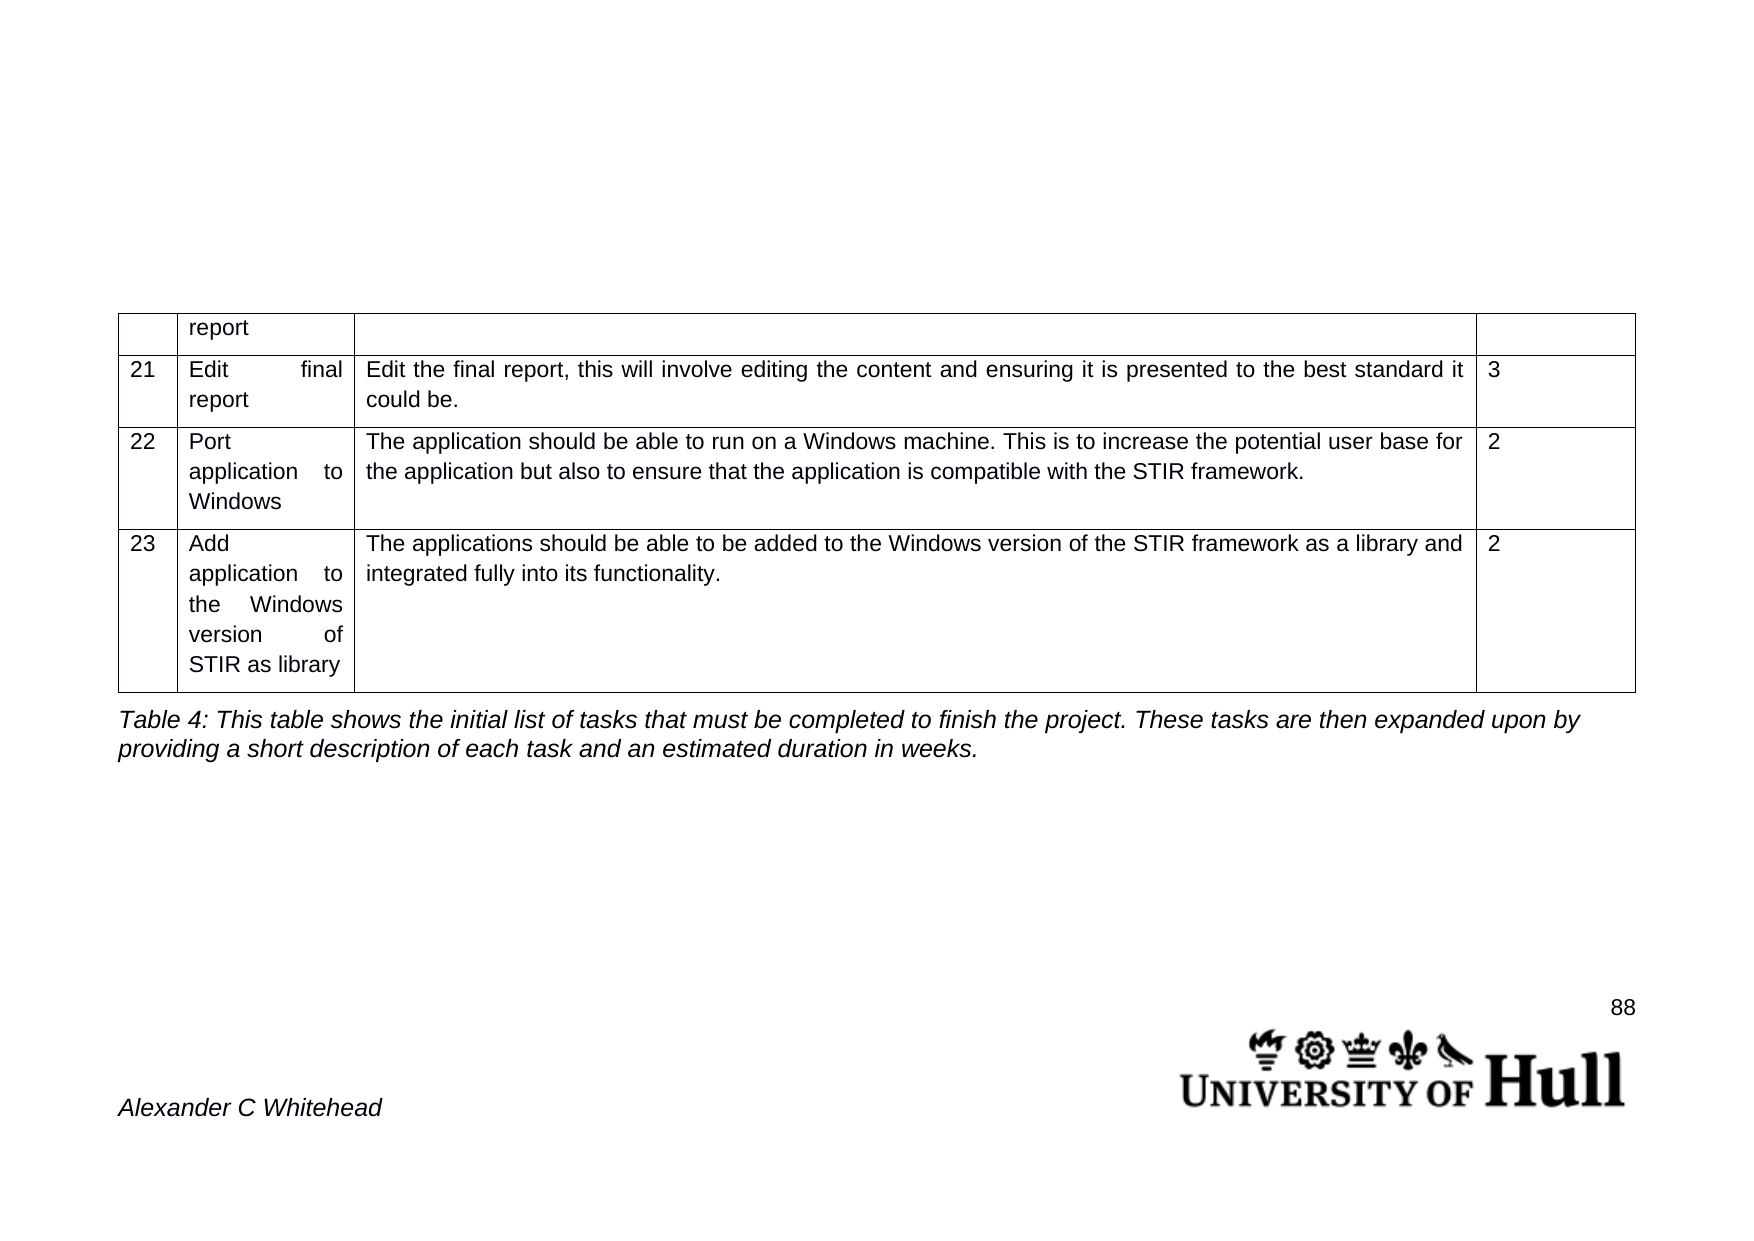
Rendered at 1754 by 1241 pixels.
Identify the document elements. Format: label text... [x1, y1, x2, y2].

table_cell report [178, 314, 354, 354]
table_cell The application should be able to run on a Windows machine. This is to increase the potential user base for the application but also to ensure that the application is compatible with the STIR framework. [355, 428, 1476, 529]
table_cell [119, 314, 177, 354]
table_cell Add application to the Windows version of STIR as library [178, 530, 354, 692]
table_cell Port application to Windows [178, 428, 354, 529]
table_cell Edit final report [178, 356, 354, 427]
table_cell [355, 314, 1476, 354]
picture [1173, 1020, 1634, 1117]
table_cell 22 [119, 428, 177, 529]
table_cell 21 [119, 356, 177, 427]
table_cell Edit the final report, this will involve editing the content and ensuring it is presented to the best standard it could be. [355, 356, 1476, 427]
table_cell 2 [1477, 530, 1635, 692]
table_cell 3 [1477, 356, 1635, 427]
table_cell The applications should be able to be added to the Windows version of the STIR framework as a library and integrated fully into its functionality. [355, 530, 1476, 692]
table_cell [1477, 314, 1635, 354]
text Table 4: This table shows the initial list of tasks that must be completed to finish the project. These tasks are then expanded upon by providing a short description of each task and an estimated duration in weeks. [118, 705, 1636, 763]
table_cell 2 [1477, 428, 1635, 529]
table_cell 23 [119, 530, 177, 692]
